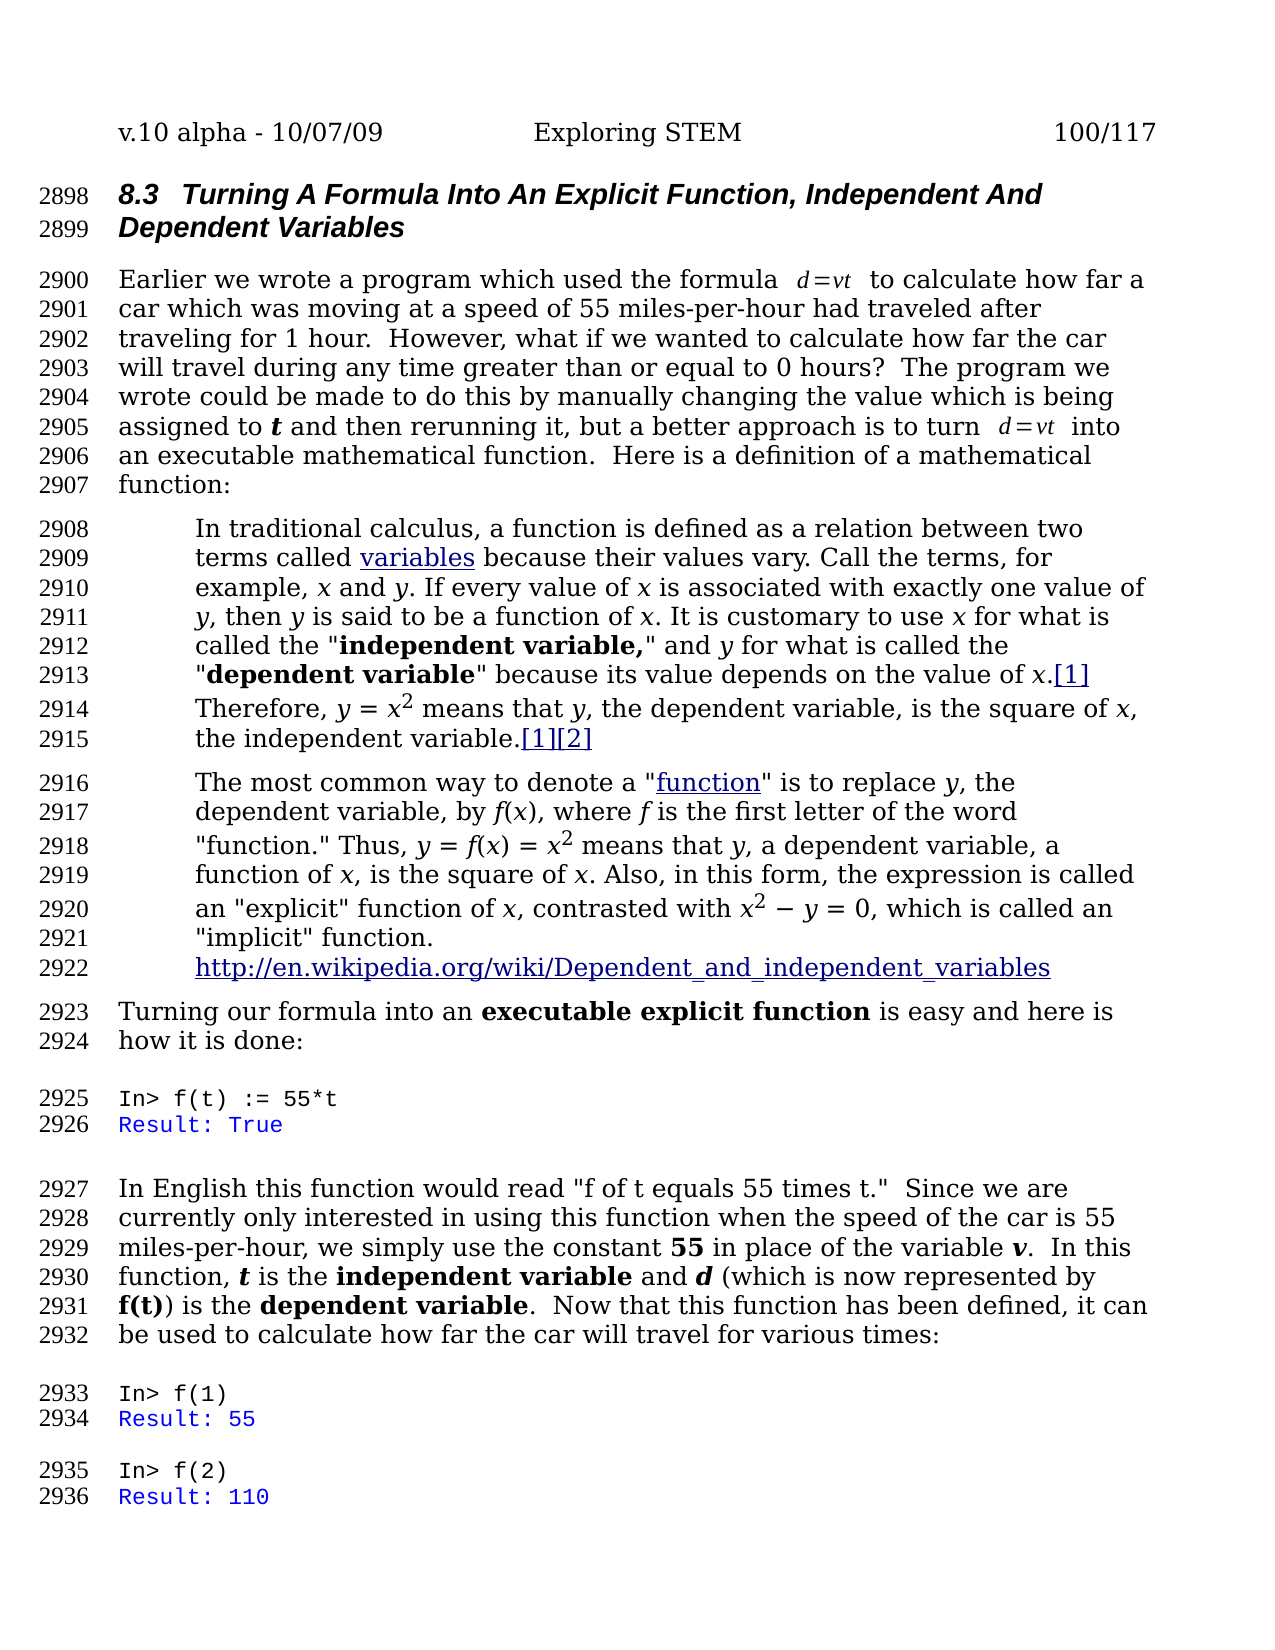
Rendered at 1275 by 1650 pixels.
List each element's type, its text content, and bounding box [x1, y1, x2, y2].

text Result: True [118, 1113, 1157, 1139]
text In> f(t) := 55*t [118, 1087, 1157, 1113]
text Turning our formula into an executable explicit function is easy and here is how it is done: [118, 997, 1157, 1056]
subtitle Turning A Formula Into An Explicit Function, Independent And Dependent Variables [118, 177, 1157, 244]
text In> f(2) [118, 1460, 1157, 1486]
text Result: 110 [118, 1486, 1157, 1512]
text In> f(1) [118, 1382, 1157, 1408]
text In traditional calculus, a function is defined as a relation between two terms called variables because their values vary. Call the terms, for example, x and y. If every value of x is associated with exactly one value of y, then y is said to be a function of x. It is customary to use x for what is called the "independent variable," and y for what is called the "dependent variable" because its value depends on the value of x.[1] Therefore, y = x2 means that y, the dependent variable, is the square of x, the independent variable.[1][2] [195, 514, 1157, 753]
text The most common way to denote a "function" is to replace y, the dependent variable, by f(x), where f is the first letter of the word "function." Thus, y = f(x) = x2 means that y, a dependent variable, a function of x, is the square of x. Also, in this form, the expression is called an "explicit" function of x, contrasted with x2 − y = 0, which is called an "implicit" function. http://en.wikipedia.org/wiki/Dependent_and_independent_variables [195, 768, 1157, 982]
text Earlier we wrote a program which used the formulato calculate how far a car which was moving at a speed of 55 miles-per-hour had traveled after traveling for 1 hour. However, what if we wanted to calculate how far the car will travel during any time greater than or equal to 0 hours? The program we wrote could be made to do this by manually changing the value which is being assigned to t and then rerunning it, but a better approach is to turninto an executable mathematical function. Here is a definition of a mathematical function: [118, 265, 1157, 499]
text Result: 55 [118, 1408, 1157, 1434]
text In English this function would read "f of t equals 55 times t." Since we are currently only interested in using this function when the speed of the car is 55 miles-per-hour, we simply use the constant 55 in place of the variable v. In this function, t is the independent variable and d (which is now represented by f(t)) is the dependent variable. Now that this function has been defined, it can be used to calculate how far the car will travel for various times: [118, 1174, 1157, 1350]
